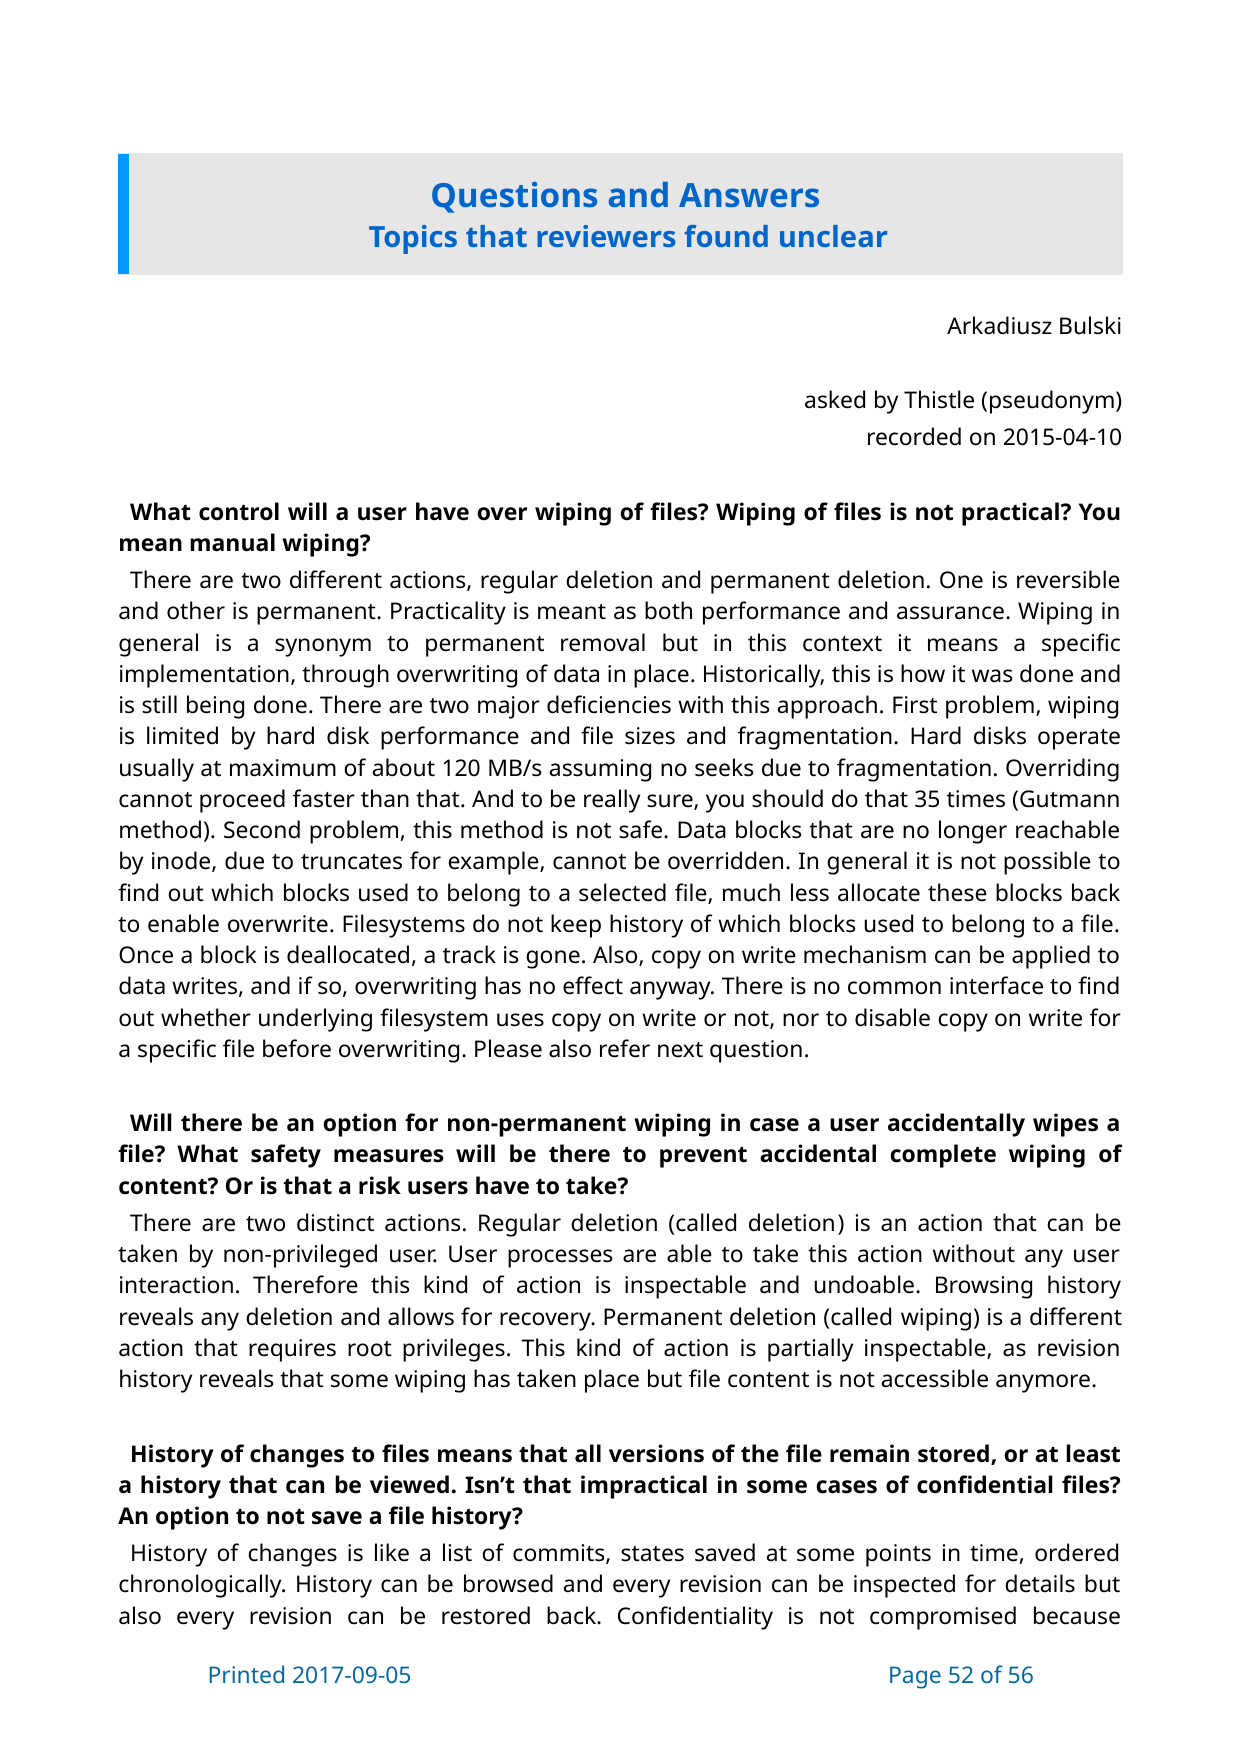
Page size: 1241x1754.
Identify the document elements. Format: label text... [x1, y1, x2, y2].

text There are two different actions, regular deletion and permanent deletion. One is reversible and other is permanent. Practicality is meant as both performance and assurance. Wiping in general is a synonym to permanent removal but in this context it means a specific implementation, through overwriting of data in place. Historically, this is how it was done and is still being done. There are two major deficiencies with this approach. First problem, wiping is limited by hard disk performance and file sizes and fragmentation. Hard disks operate usually at maximum of about 120 MB/s assuming no seeks due to fragmentation. Overriding cannot proceed faster than that. And to be really sure, you should do that 35 times (Gutmann method). Second problem, this method is not safe. Data blocks that are no longer reachable by inode, due to truncates for example, cannot be overridden. In general it is not possible to find out which blocks used to belong to a selected file, much less allocate these blocks back to enable overwrite. Filesystems do not keep history of which blocks used to belong to a file. Once a block is deallocated, a track is gone. Also, copy on write mechanism can be applied to data writes, and if so, overwriting has no effect anyway. There is no common interface to find out whether underlying filesystem uses copy on write or not, nor to disable copy on write for a specific file before overwriting. Please also refer next question. [118, 564, 1122, 1064]
subtitle Questions and Answers Topics that reviewers found unclear [129, 155, 1122, 274]
text History of changes is like a list of commits, states saved at some points in time, ordered chronologically. History can be browsed and every revision can be inspected for details but also every revision can be restored back. Confidentiality is not compromised because [118, 1537, 1122, 1631]
text asked by Thistle (pseudonym) [118, 384, 1122, 415]
text There are two distinct actions. Regular deletion (called deletion) is an action that can be taken by non-privileged user. User processes are able to take this action without any user interaction. Therefore this kind of action is inspectable and undoable. Browsing history reveals any deletion and allows for recovery. Permanent deletion (called wiping) is a different action that requires root privileges. This kind of action is partially inspectable, as revision history reveals that some wiping has taken place but file content is not accessible anymore. [118, 1207, 1122, 1394]
text What control will a user have over wiping of files? Wiping of files is not practical? You mean manual wiping? [118, 496, 1122, 558]
text Arkadiusz Bulski [118, 310, 1122, 341]
text recorded on 2015-04-10 [118, 421, 1122, 452]
text History of changes to files means that all versions of the file remain stored, or at least a history that can be viewed. Isn’t that impractical in some cases of confidential files? An option to not save a file history? [118, 1437, 1122, 1531]
text Will there be an option for non-permanent wiping in case a user accidentally wipes a file? What safety measures will be there to prevent accidental complete wiping of content? Or is that a risk users have to take? [118, 1107, 1122, 1201]
